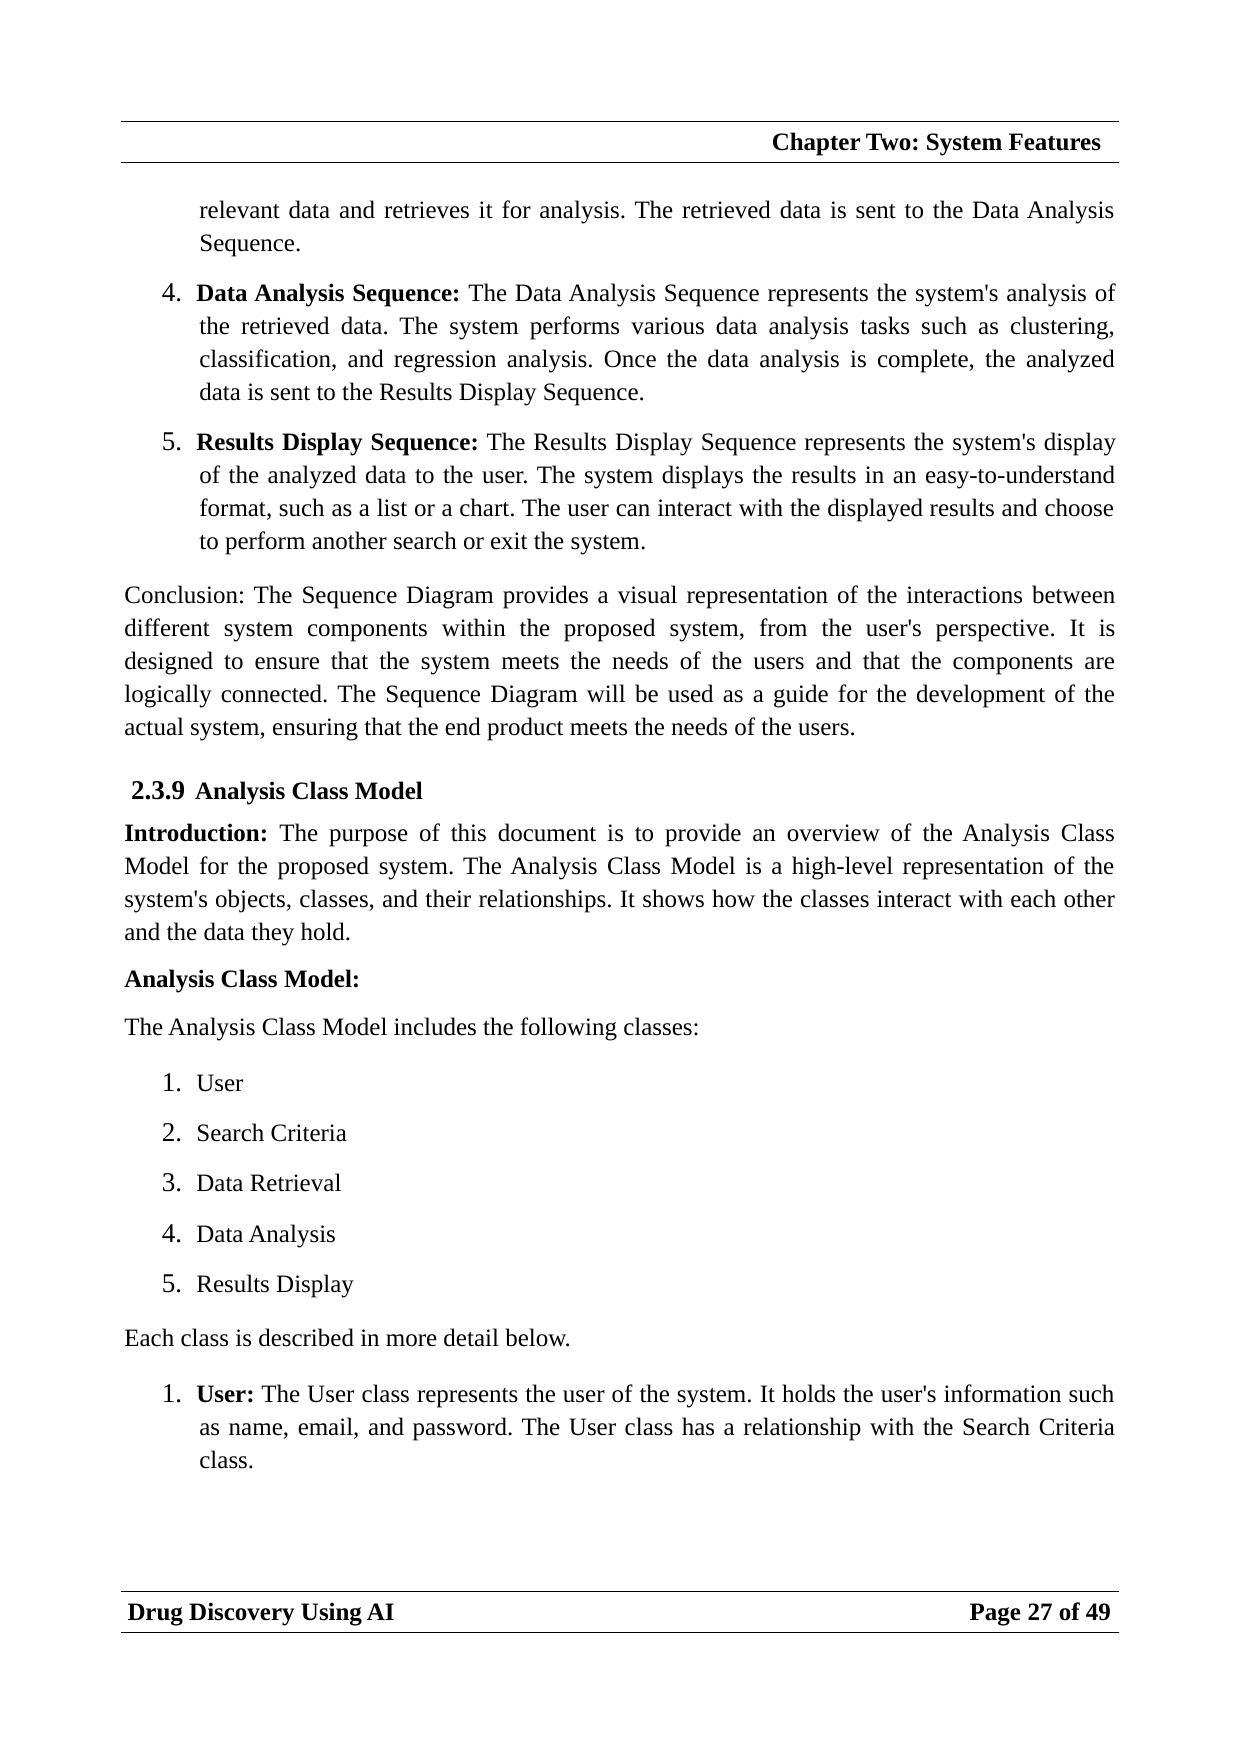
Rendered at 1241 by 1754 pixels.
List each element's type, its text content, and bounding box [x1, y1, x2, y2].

list User: The User class represents the user of the system. It holds the user's information such as name, email, and password. The User class has a relationship with the Search Criteria class. [159, 1374, 1119, 1474]
text Conclusion: The Sequence Diagram provides a visual representation of the interactions between different system components within the proposed system, from the user's perspective. It is designed to ensure that the system meets the needs of the users and that the components are logically connected. The Sequence Diagram will be used as a guide for the development of the actual system, ensuring that the end product meets the needs of the users. [121, 577, 1119, 741]
list Search Criteria [159, 1113, 1119, 1147]
list Results Display Sequence: The Results Display Sequence represents the system's display of the analyzed data to the user. The system displays the results in an easy-to-understand format, such as a list or a chart. The user can interact with the displayed results and choose to perform another search or exit the system. [159, 422, 1119, 558]
text Analysis Class Model: [121, 962, 1119, 993]
list User [159, 1063, 1119, 1097]
text Each class is described in more detail below. [121, 1320, 1119, 1355]
list Data Retrieval [159, 1163, 1119, 1198]
list Data Analysis Sequence: The Data Analysis Sequence represents the system's analysis of the retrieved data. The system performs various data analysis tasks such as clustering, classification, and regression analysis. Once the data analysis is complete, the analyzed data is sent to the Results Display Sequence. [159, 273, 1119, 406]
list relevant data and retrieves it for analysis. The retrieved data is sent to the Data Analysis Sequence. [159, 192, 1119, 257]
list Data Analysis [159, 1214, 1119, 1248]
subtitle Analysis Class Model [121, 771, 1119, 805]
text Introduction: The purpose of this document is to provide an overview of the Analysis Class Model for the proposed system. The Analysis Class Model is a high-level representation of the system's objects, classes, and their relationships. It shows how the classes interact with each other and the data they hold. [121, 815, 1119, 946]
list Results Display [159, 1264, 1119, 1301]
text The Analysis Class Model includes the following classes: [121, 1009, 1119, 1044]
